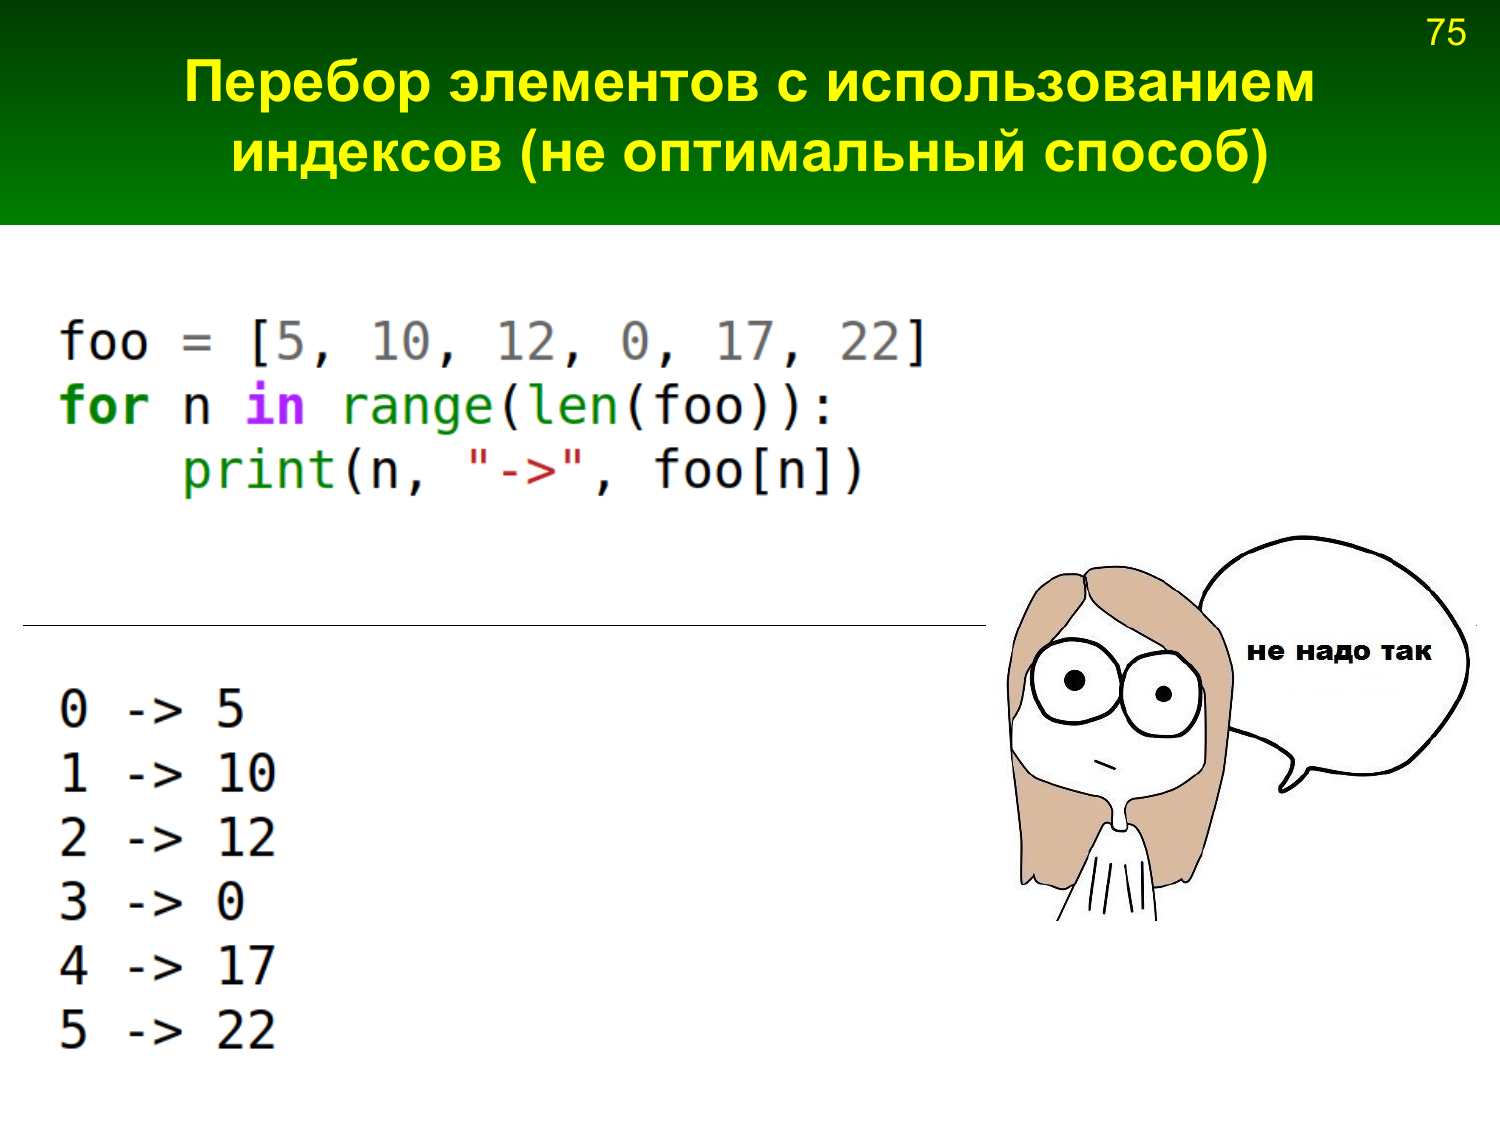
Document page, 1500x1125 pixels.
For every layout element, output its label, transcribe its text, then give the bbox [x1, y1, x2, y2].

picture [986, 531, 1477, 921]
picture [47, 673, 298, 1063]
title Перебор элементов с использованием индексов (не оптимальный способ) [75, 11, 1426, 215]
picture [48, 307, 934, 508]
